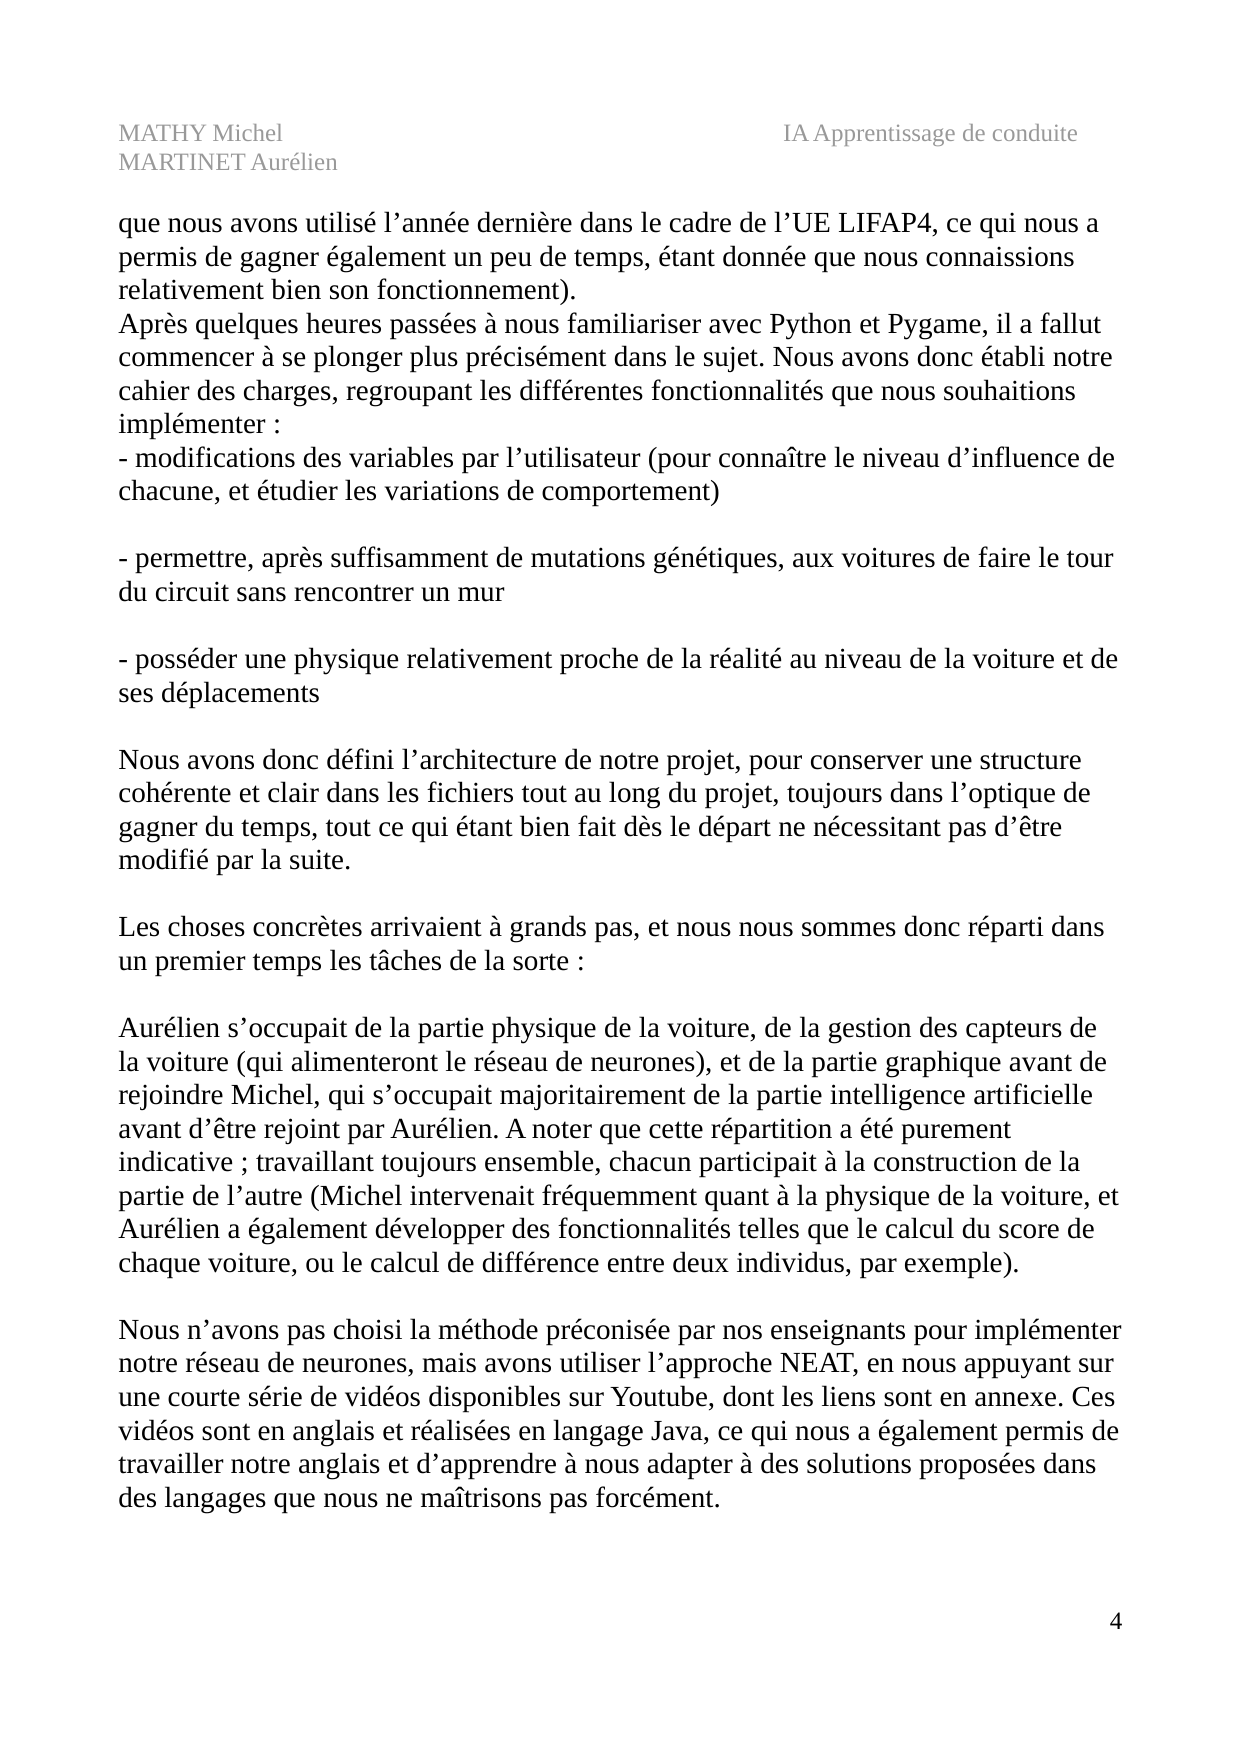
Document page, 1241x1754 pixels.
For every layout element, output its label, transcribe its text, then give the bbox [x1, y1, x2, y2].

text - posséder une physique relativement proche de la réalité au niveau de la voiture et de ses déplacements [118, 641, 1122, 708]
text Nous n’avons pas choisi la méthode préconisée par nos enseignants pour implémenter notre réseau de neurones, mais avons utiliser l’approche NEAT, en nous appuyant sur une courte série de vidéos disponibles sur Youtube, dont les liens sont en annexe. Ces vidéos sont en anglais et réalisées en langage Java, ce qui nous a également permis de travailler notre anglais et d’apprendre à nous adapter à des solutions proposées dans des langages que nous ne maîtrisons pas forcément. [118, 1312, 1122, 1513]
text Après quelques heures passées à nous familiariser avec Python et Pygame, il a fallut commencer à se plonger plus précisément dans le sujet. Nous avons donc établi notre cahier des charges, regroupant les différentes fonctionnalités que nous souhaitions implémenter : [118, 306, 1122, 440]
text Nous avons donc défini l’architecture de notre projet, pour conserver une structure cohérente et clair dans les fichiers tout au long du projet, toujours dans l’optique de gagner du temps, tout ce qui étant bien fait dès le départ ne nécessitant pas d’être modifié par la suite. [118, 742, 1122, 876]
text - modifications des variables par l’utilisateur (pour connaître le niveau d’influence de chacune, et étudier les variations de comportement) [118, 440, 1122, 507]
text Les choses concrètes arrivaient à grands pas, et nous nous sommes donc réparti dans un premier temps les tâches de la sorte : [118, 909, 1122, 977]
text - permettre, après suffisamment de mutations génétiques, aux voitures de faire le tour du circuit sans rencontrer un mur [118, 541, 1122, 608]
text Aurélien s’occupait de la partie physique de la voiture, de la gestion des capteurs de la voiture (qui alimenteront le réseau de neurones), et de la partie graphique avant de rejoindre Michel, qui s’occupait majoritairement de la partie intelligence artificielle avant d’être rejoint par Aurélien. A noter que cette répartition a été purement indicative ; travaillant toujours ensemble, chacun participait à la construction de la partie de l’autre (Michel intervenait fréquemment quant à la physique de la voiture, et Aurélien a également développer des fonctionnalités telles que le calcul du score de chaque voiture, ou le calcul de différence entre deux individus, par exemple). [118, 1010, 1122, 1278]
text que nous avons utilisé l’année dernière dans le cadre de l’UE LIFAP4, ce qui nous a permis de gagner également un peu de temps, étant donnée que nous connaissions relativement bien son fonctionnement). [118, 205, 1122, 306]
